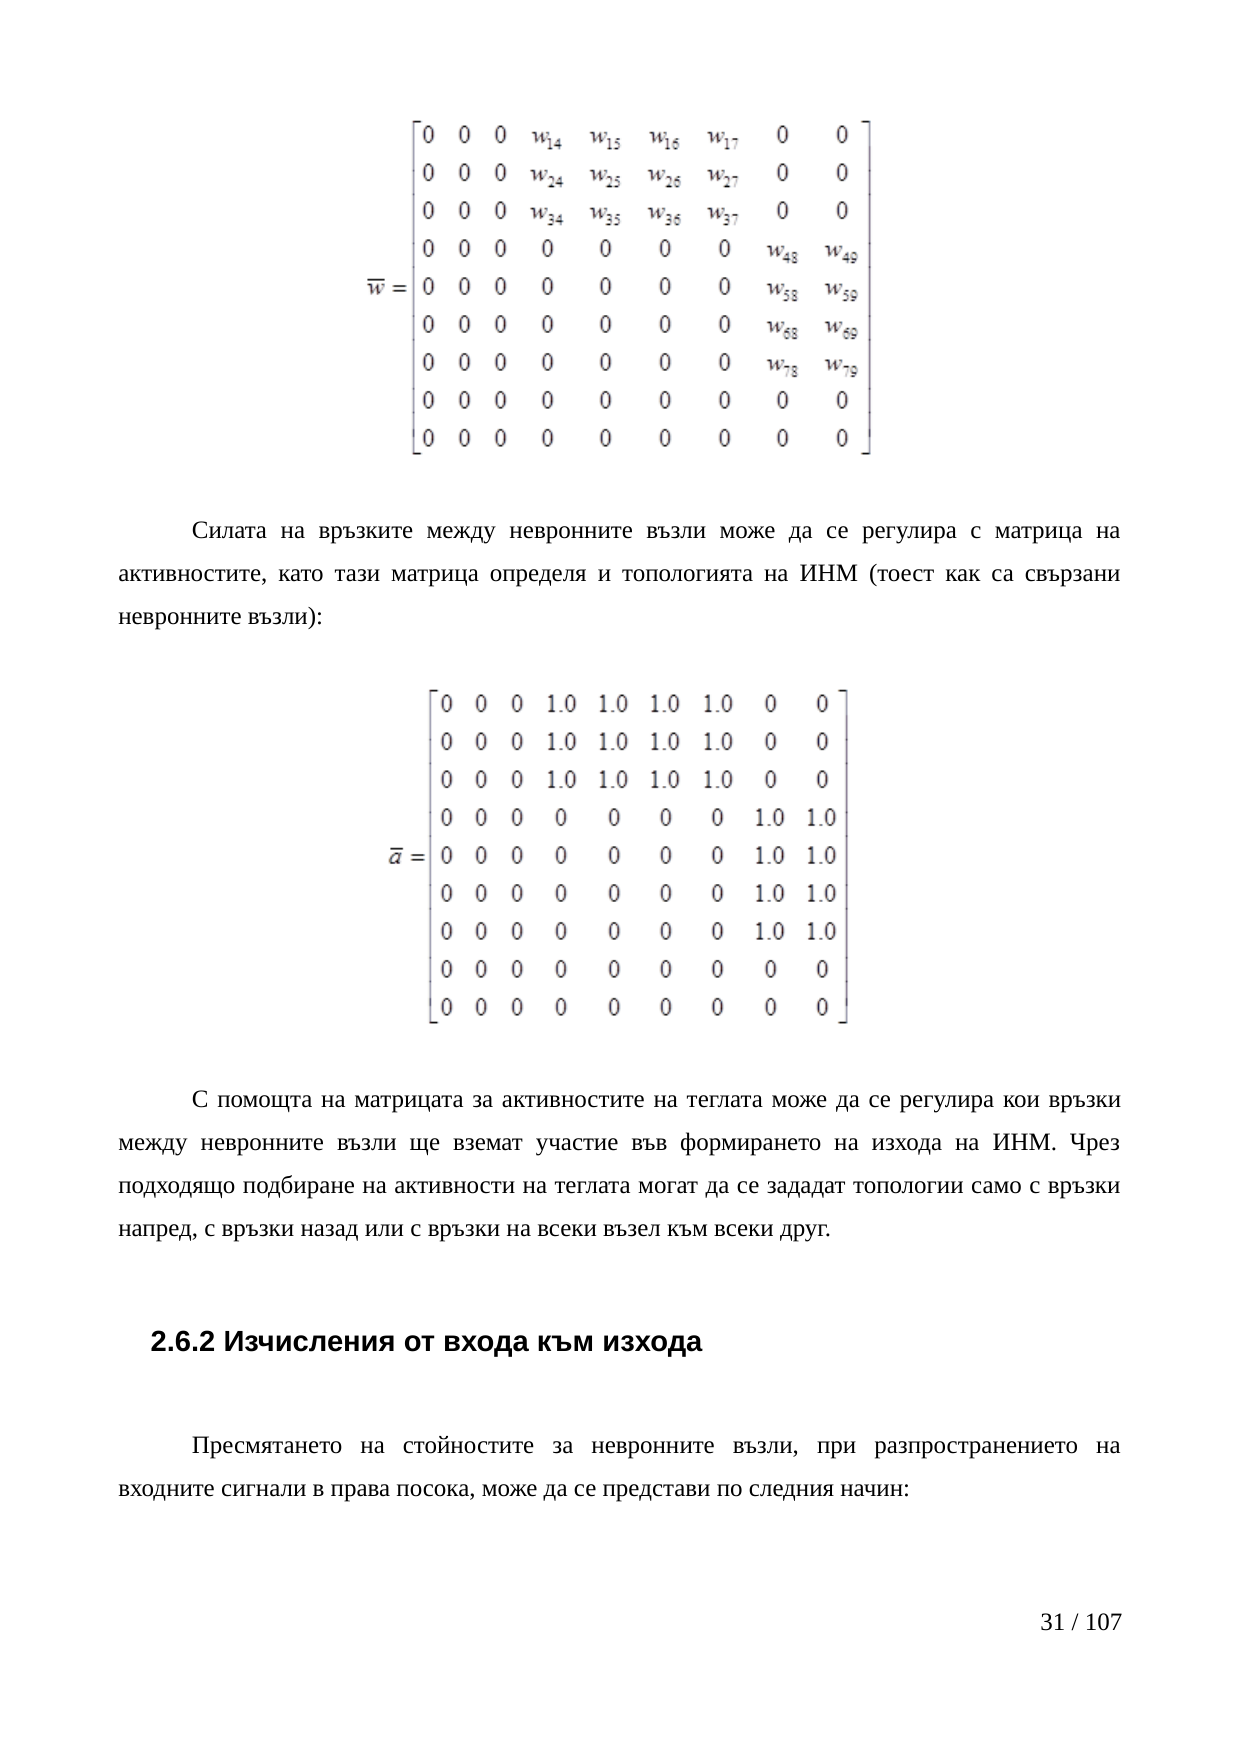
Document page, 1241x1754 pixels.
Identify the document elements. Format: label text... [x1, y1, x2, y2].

text Силата на връзките между невронните възли може да се регулира с матрица на активностите, като тази матрица определя и топологията на ИНМ (тоест как са свързани невронните възли): [118, 515, 1122, 630]
text С помощта на матрицата за активностите на теглата може да се регулира кои връзки между невронните възли ще вземат участие във формирането на изхода на ИНМ. Чрез подходящо подбиране на активности на теглата могат да се зададат топологии само с връзки напред, с връзки назад или с връзки на всеки възел към всеки друг. [118, 1084, 1122, 1242]
text Пресмятането на стойностите за невронните възли, при разпространението на входните сигнали в права посока, може да се представи по следния начин: [118, 1430, 1122, 1502]
subtitle 2.6.2 Изчисления от входа към изхода [118, 1324, 1122, 1358]
